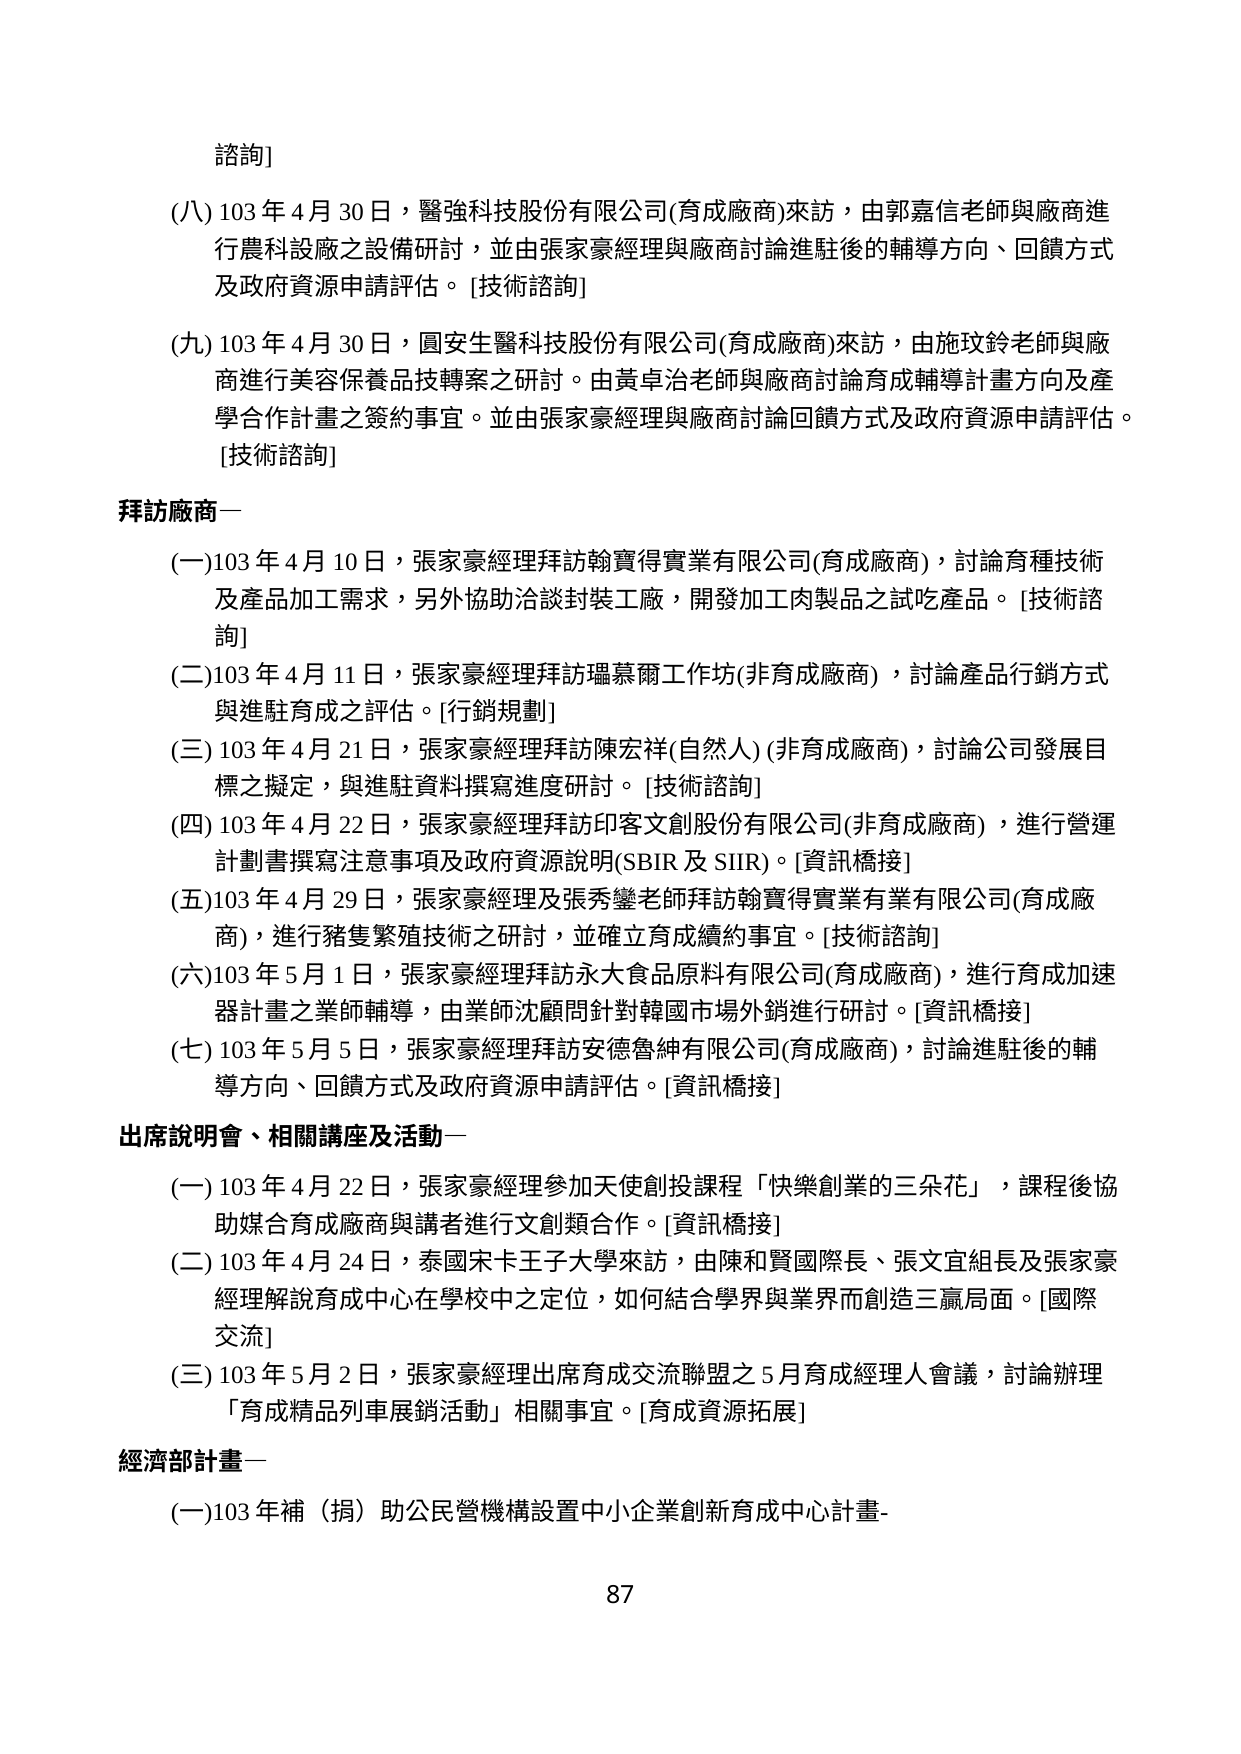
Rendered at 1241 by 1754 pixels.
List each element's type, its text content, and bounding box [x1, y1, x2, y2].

text (一)103年補（捐）助公民營機構設置中小企業創新育成中心計畫- [171, 1491, 1122, 1529]
text (三) 103年5月2日，張家豪經理出席育成交流聯盟之5月育成經理人會議，討論辦理「育成精品列車展銷活動」相關事宜。[育成資源拓展] [171, 1354, 1122, 1429]
text (七) 103年5月5日，張家豪經理拜訪安德魯紳有限公司(育成廠商)，討論進駐後的輔導方向、回饋方式及政府資源申請評估。[資訊橋接] [171, 1029, 1122, 1104]
text 拜訪廠商— [118, 491, 1122, 529]
text (四) 103年4月22日，張家豪經理拜訪印客文創股份有限公司(非育成廠商) ，進行營運計劃書撰寫注意事項及政府資源說明(SBIR及 SIIR)。[資訊橋接] [171, 804, 1122, 879]
text (九) 103年4月30日，圓安生醫科技股份有限公司(育成廠商)來訪，由施玟鈴老師與廠商進行美容保養品技轉案之研討。由黃卓治老師與廠商討論育成輔導計畫方向及產學合作計畫之簽約事宜。並由張家豪經理與廠商討論回饋方式及政府資源申請評估。 [技術諮詢] [171, 322, 1122, 472]
text (八) 103年4月30日，醫強科技股份有限公司(育成廠商)來訪，由郭嘉信老師與廠商進行農科設廠之設備研討，並由張家豪經理與廠商討論進駐後的輔導方向、回饋方式及政府資源申請評估。 [技術諮詢] [171, 191, 1122, 304]
text (六)103年5月1日，張家豪經理拜訪永大食品原料有限公司(育成廠商)，進行育成加速器計畫之業師輔導，由業師沈顧問針對韓國市場外銷進行研討。[資訊橋接] [171, 954, 1122, 1029]
text (二)103年4月11日，張家豪經理拜訪瓃慕爾工作坊(非育成廠商) ，討論產品行銷方式與進駐育成之評估。[行銷規劃] [171, 654, 1122, 729]
text (三) 103年4月21日，張家豪經理拜訪陳宏祥(自然人) (非育成廠商)，討論公司發展目標之擬定，與進駐資料撰寫進度研討。 [技術諮詢] [171, 729, 1122, 804]
text 出席說明會、相關講座及活動— [118, 1116, 1122, 1154]
text (一) 103年4月22日，張家豪經理參加天使創投課程「快樂創業的三朵花」，課程後協助媒合育成廠商與講者進行文創類合作。[資訊橋接] [171, 1166, 1122, 1241]
text 諮詢] [171, 135, 1122, 172]
text (五)103年4月29日，張家豪經理及張秀鑾老師拜訪翰寶得實業有業有限公司(育成廠商)，進行豬隻繁殖技術之研討，並確立育成續約事宜。[技術諮詢] [171, 879, 1122, 954]
text (二) 103年4月24日，泰國宋卡王子大學來訪，由陳和賢國際長、張文宜組長及張家豪經理解說育成中心在學校中之定位，如何結合學界與業界而創造三贏局面。[國際交流] [171, 1241, 1122, 1354]
text 經濟部計畫— [118, 1441, 1122, 1479]
text (一)103年4月10日，張家豪經理拜訪翰寶得實業有限公司(育成廠商)，討論育種技術及產品加工需求，另外協助洽談封裝工廠，開發加工肉製品之試吃產品。 [技術諮詢] [171, 541, 1122, 654]
